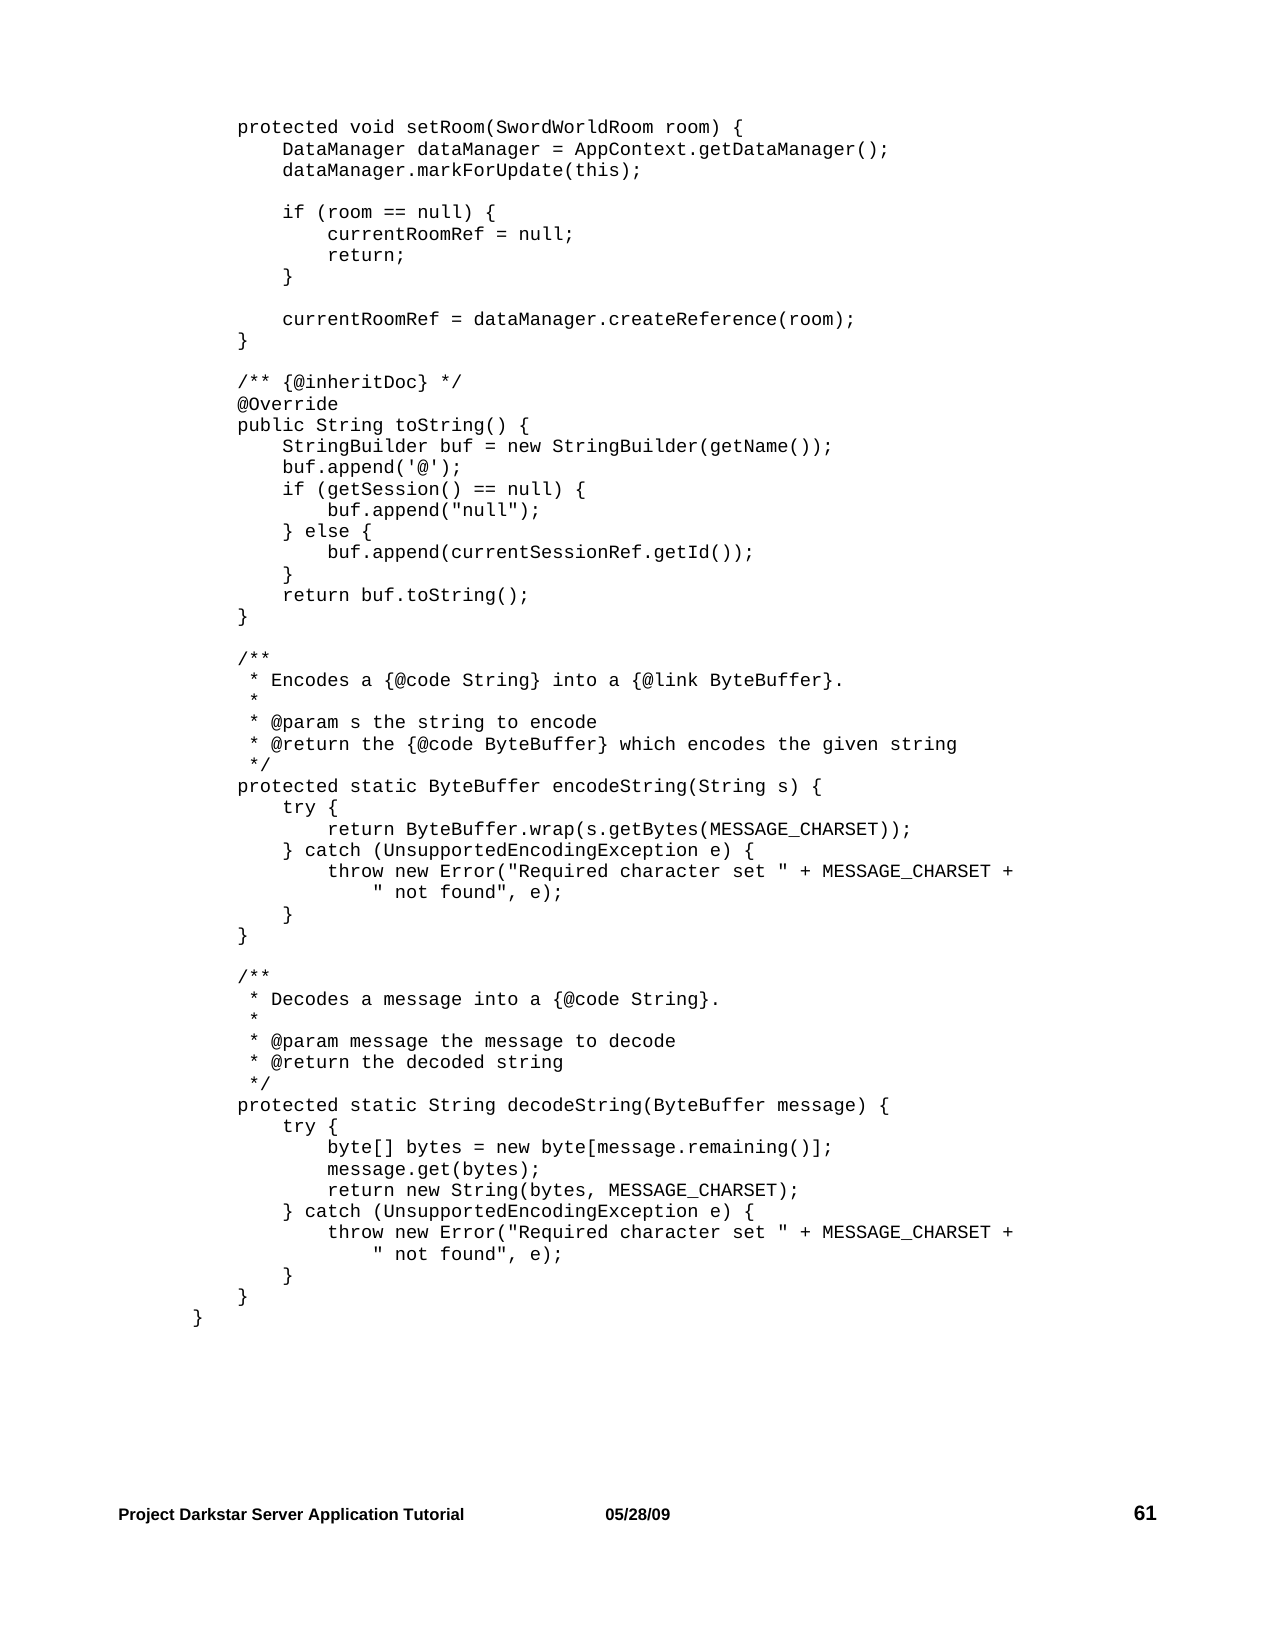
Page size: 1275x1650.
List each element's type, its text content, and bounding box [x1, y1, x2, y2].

text throw new Error("Required character set " + MESSAGE_CHARSET + [192, 862, 1098, 883]
text return new String(bytes, MESSAGE_CHARSET); [192, 1181, 1098, 1202]
text buf.append(currentSessionRef.getId()); [192, 543, 1098, 564]
text } [192, 267, 1098, 288]
text return; [192, 246, 1098, 267]
text } [192, 1266, 1098, 1287]
text } [192, 1308, 1098, 1351]
text buf.append("null"); [192, 501, 1098, 522]
text message.get(bytes); [192, 1159, 1098, 1181]
text buf.append('@'); [192, 458, 1098, 479]
text currentRoomRef = null; [192, 224, 1098, 246]
text * @return the {@code ByteBuffer} which encodes the given string [192, 734, 1098, 756]
text protected static String decodeString(ByteBuffer message) { [192, 1096, 1098, 1117]
text dataManager.markForUpdate(this); [192, 161, 1098, 182]
text } catch (UnsupportedEncodingException e) { [192, 841, 1098, 862]
text } [192, 1287, 1098, 1308]
text * [192, 1011, 1098, 1032]
text @Override [192, 394, 1098, 416]
text } [192, 926, 1098, 947]
text protected static ByteBuffer encodeString(String s) { [192, 777, 1098, 798]
text */ [192, 756, 1098, 777]
text byte[] bytes = new byte[message.remaining()]; [192, 1138, 1098, 1159]
text return ByteBuffer.wrap(s.getBytes(MESSAGE_CHARSET)); [192, 819, 1098, 841]
text * @return the decoded string [192, 1053, 1098, 1074]
text * @param message the message to decode [192, 1032, 1098, 1053]
text throw new Error("Required character set " + MESSAGE_CHARSET + [192, 1223, 1098, 1244]
text return buf.toString(); [192, 586, 1098, 607]
text StringBuilder buf = new StringBuilder(getName()); [192, 437, 1098, 458]
text try { [192, 1117, 1098, 1138]
text /** [192, 968, 1098, 989]
text if (room == null) { [192, 203, 1098, 224]
text } [192, 331, 1098, 352]
text protected void setRoom(SwordWorldRoom room) { [192, 118, 1098, 139]
text } [192, 607, 1098, 628]
text /** [192, 649, 1098, 671]
text * @param s the string to encode [192, 713, 1098, 734]
text } else { [192, 522, 1098, 543]
text */ [192, 1074, 1098, 1096]
text currentRoomRef = dataManager.createReference(room); [192, 309, 1098, 331]
text if (getSession() == null) { [192, 479, 1098, 501]
text * Decodes a message into a {@code String}. [192, 989, 1098, 1011]
text } catch (UnsupportedEncodingException e) { [192, 1202, 1098, 1223]
text * [192, 692, 1098, 713]
text " not found", e); [192, 1244, 1098, 1266]
text " not found", e); [192, 883, 1098, 904]
text } [192, 564, 1098, 586]
text } [192, 904, 1098, 926]
text /** {@inheritDoc} */ [192, 373, 1098, 394]
text * Encodes a {@code String} into a {@link ByteBuffer}. [192, 671, 1098, 692]
text public String toString() { [192, 416, 1098, 437]
text DataManager dataManager = AppContext.getDataManager(); [192, 139, 1098, 161]
text try { [192, 798, 1098, 819]
